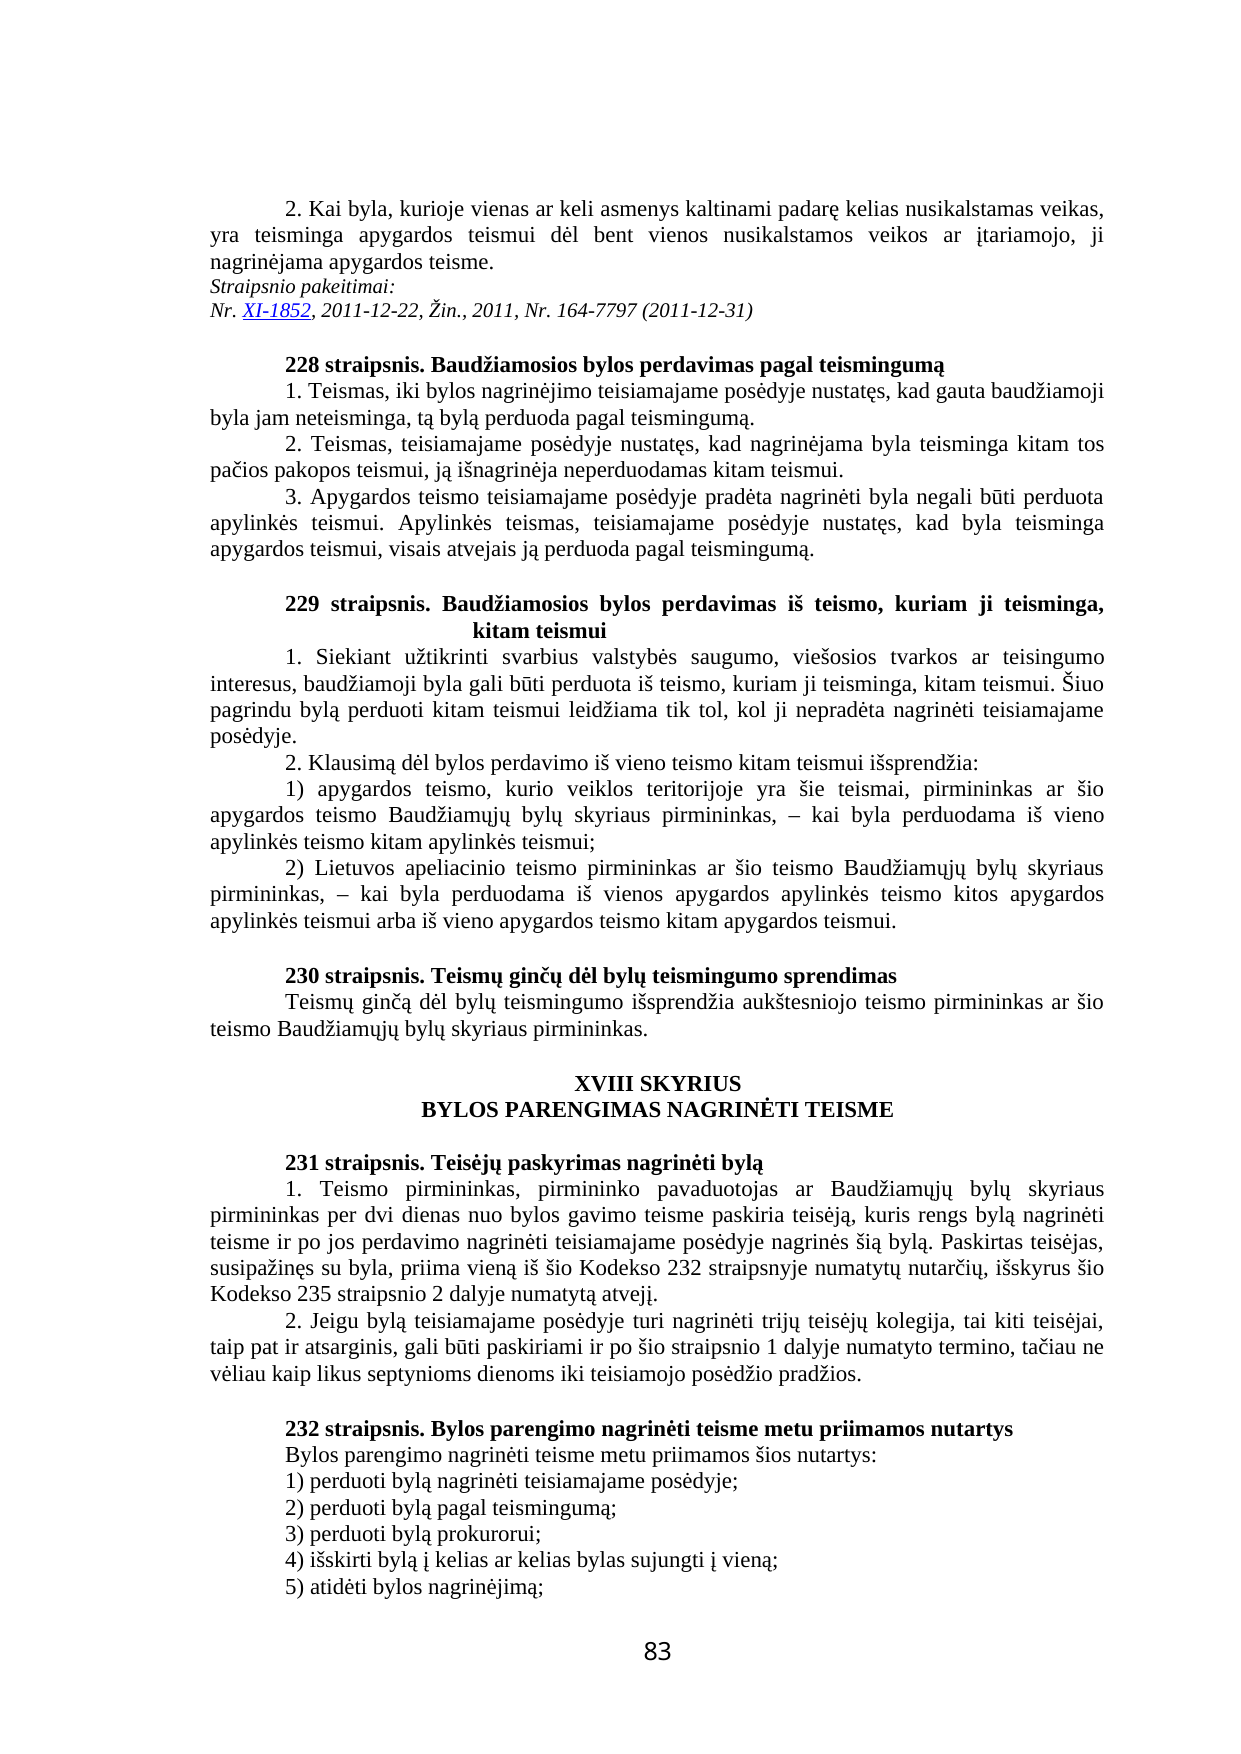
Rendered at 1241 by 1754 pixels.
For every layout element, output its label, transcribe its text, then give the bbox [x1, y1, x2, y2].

text 1. Teismo pirmininkas, pirmininko pavaduotojas ar Baudžiamųjų bylų skyriaus pirmininkas per dvi dienas nuo bylos gavimo teisme paskiria teisėją, kuris rengs bylą nagrinėti teisme ir po jos perdavimo nagrinėti teisiamajame posėdyje nagrinės šią bylą. Paskirtas teisėjas, susipažinęs su byla, priima vieną iš šio Kodekso 232 straipsnyje numatytų nutarčių, išskyrus šio Kodekso 235 straipsnio 2 dalyje numatytą atvejį. [210, 1175, 1106, 1307]
text Bylos parengimas nagrinėti teisme [210, 1096, 1106, 1122]
text 2. Jeigu bylą teisiamajame posėdyje turi nagrinėti trijų teisėjų kolegija, tai kiti teisėjai, taip pat ir atsarginis, gali būti paskiriami ir po šio straipsnio 1 dalyje numatyto termino, tačiau ne vėliau kaip likus septynioms dienoms iki teisiamojo posėdžio pradžios. [210, 1307, 1106, 1386]
text 230 straipsnis. Teismų ginčų dėl bylų teismingumo sprendimas [210, 962, 1106, 988]
text 2. Kai byla, kurioje vienas ar keli asmenys kaltinami padarę kelias nusikalstamas veikas, yra teisminga apygardos teismui dėl bent vienos nusikalstamos veikos ar įtariamojo, ji nagrinėjama apygardos teisme. [210, 195, 1106, 274]
text 2) perduoti bylą pagal teismingumą; [210, 1494, 1106, 1520]
text Nr. XI-1852, 2011-12-22, Žin., 2011, Nr. 164-7797 (2011-12-31) [210, 298, 1106, 322]
text 1. Teismas, iki bylos nagrinėjimo teisiamajame posėdyje nustatęs, kad gauta baudžiamoji byla jam neteisminga, tą bylą perduoda pagal teismingumą. [210, 377, 1106, 430]
text 2. Klausimą dėl bylos perdavimo iš vieno teismo kitam teismui išsprendžia: [210, 749, 1106, 775]
text Teismų ginčą dėl bylų teismingumo išsprendžia aukštesniojo teismo pirmininkas ar šio teismo Baudžiamųjų bylų skyriaus pirmininkas. [210, 988, 1106, 1041]
text 3) perduoti bylą prokurorui; [210, 1520, 1106, 1546]
text 4) išskirti bylą į kelias ar kelias bylas sujungti į vieną; [210, 1546, 1106, 1573]
text 228 straipsnis. Baudžiamosios bylos perdavimas pagal teismingumą [210, 351, 1106, 377]
text XVIII skyrius [210, 1070, 1106, 1096]
text 1. Siekiant užtikrinti svarbius valstybės saugumo, viešosios tvarkos ar teisingumo interesus, baudžiamoji byla gali būti perduota iš teismo, kuriam ji teisminga, kitam teismui. Šiuo pagrindu bylą perduoti kitam teismui leidžiama tik tol, kol ji nepradėta nagrinėti teisiamajame posėdyje. [210, 643, 1106, 749]
text Straipsnio pakeitimai: [210, 274, 1106, 298]
text 1) apygardos teismo, kurio veiklos teritorijoje yra šie teismai, pirmininkas ar šio apygardos teismo Baudžiamųjų bylų skyriaus pirmininkas, – kai byla perduodama iš vieno apylinkės teismo kitam apylinkės teismui; [210, 775, 1106, 854]
text 231 straipsnis. Teisėjų paskyrimas nagrinėti bylą [210, 1149, 1106, 1175]
text 232 straipsnis. Bylos parengimo nagrinėti teisme metu priimamos nutartys [210, 1415, 1106, 1441]
text Bylos parengimo nagrinėti teisme metu priimamos šios nutartys: [210, 1441, 1106, 1467]
text 5) atidėti bylos nagrinėjimą; [210, 1573, 1106, 1599]
text 3. Apygardos teismo teisiamajame posėdyje pradėta nagrinėti byla negali būti perduota apylinkės teismui. Apylinkės teismas, teisiamajame posėdyje nustatęs, kad byla teisminga apygardos teismui, visais atvejais ją perduoda pagal teismingumą. [210, 483, 1106, 562]
text 1) perduoti bylą nagrinėti teisiamajame posėdyje; [210, 1467, 1106, 1494]
text 2. Teismas, teisiamajame posėdyje nustatęs, kad nagrinėjama byla teisminga kitam tos pačios pakopos teismui, ją išnagrinėja neperduodamas kitam teismui. [210, 430, 1106, 483]
text 229 straipsnis. Baudžiamosios bylos perdavimas iš teismo, kuriam ji teisminga, kitam teismui [285, 591, 1106, 643]
text 2) Lietuvos apeliacinio teismo pirmininkas ar šio teismo Baudžiamųjų bylų skyriaus pirmininkas, – kai byla perduodama iš vienos apygardos apylinkės teismo kitos apygardos apylinkės teismui arba iš vieno apygardos teismo kitam apygardos teismui. [210, 854, 1106, 933]
